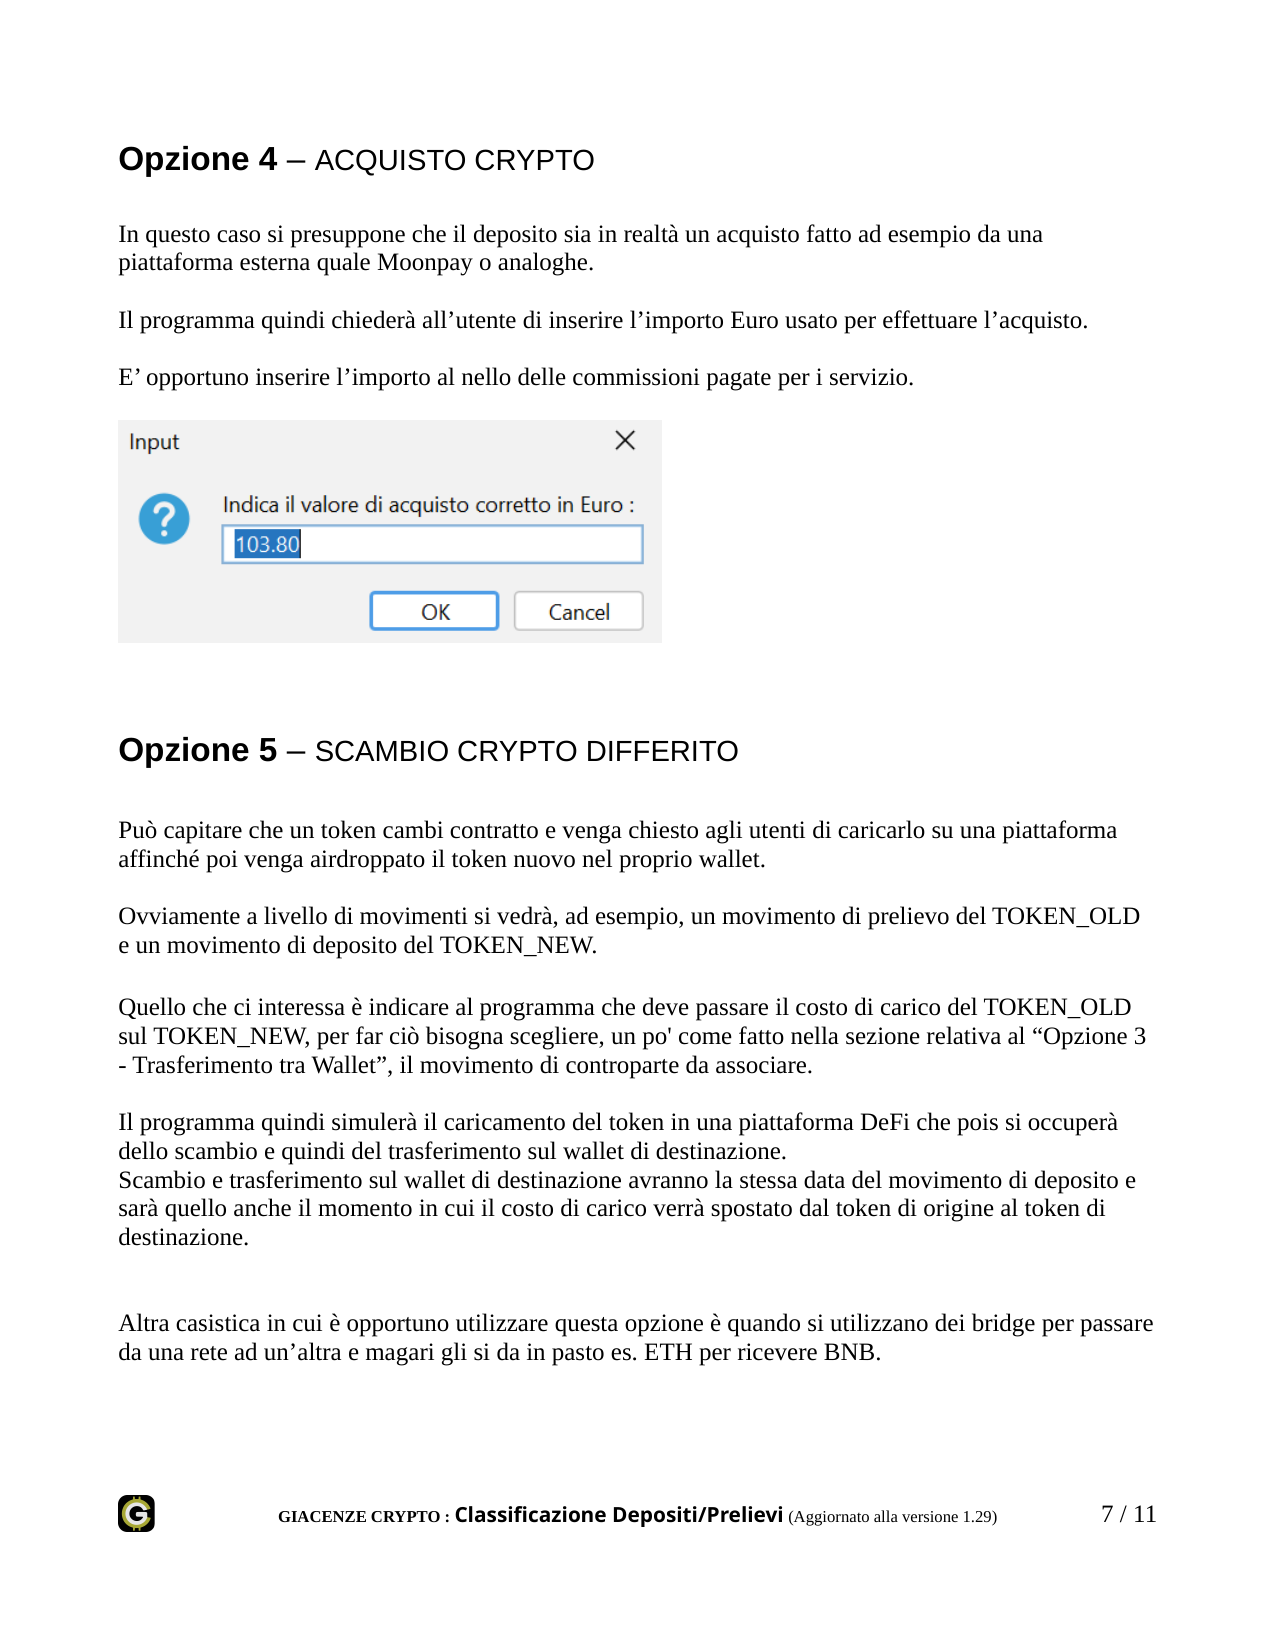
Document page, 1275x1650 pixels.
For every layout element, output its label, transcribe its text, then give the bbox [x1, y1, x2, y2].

subtitle Opzione 5 – SCAMBIO CRYPTO DIFFERITO [118, 730, 1157, 769]
subtitle Opzione 4 – ACQUISTO CRYPTO [118, 139, 1157, 177]
text Può capitare che un token cambi contratto e venga chiesto agli utenti di caricarlo su una piattaforma affinché poi venga airdroppato il token nuovo nel proprio wallet. [118, 815, 1157, 872]
text In questo caso si presuppone che il deposito sia in realtà un acquisto fatto ad esempio da una piattaforma esterna quale Moonpay o analoghe. [118, 219, 1157, 276]
picture [118, 1495, 155, 1532]
text Ovviamente a livello di movimenti si vedrà, ad esempio, un movimento di prelievo del TOKEN_OLD e un movimento di deposito del TOKEN_NEW. [118, 901, 1157, 959]
text Scambio e trasferimento sul wallet di destinazione avranno la stessa data del movimento di deposito e sarà quello anche il momento in cui il costo di carico verrà spostato dal token di origine al token di destinazione. [118, 1165, 1157, 1251]
text Altra casistica in cui è opportuno utilizzare questa opzione è quando si utilizzano dei bridge per passare da una rete ad un’altra e magari gli si da in pasto es. ETH per ricevere BNB. [118, 1308, 1157, 1366]
text Quello che ci interessa è indicare al programma che deve passare il costo di carico del TOKEN_OLD sul TOKEN_NEW, per far ciò bisogna scegliere, un po' come fatto nella sezione relativa al “Opzione 3 - Trasferimento tra Wallet”, il movimento di controparte da associare. [118, 992, 1157, 1078]
text Il programma quindi simulerà il caricamento del token in una piattaforma DeFi che pois si occuperà dello scambio e quindi del trasferimento sul wallet di destinazione. [118, 1107, 1157, 1165]
text E’ opportuno inserire l’importo al nello delle commissioni pagate per i servizio. [118, 362, 1157, 391]
text Il programma quindi chiederà all’utente di inserire l’importo Euro usato per effettuare l’acquisto. [118, 305, 1157, 334]
picture [118, 420, 662, 643]
